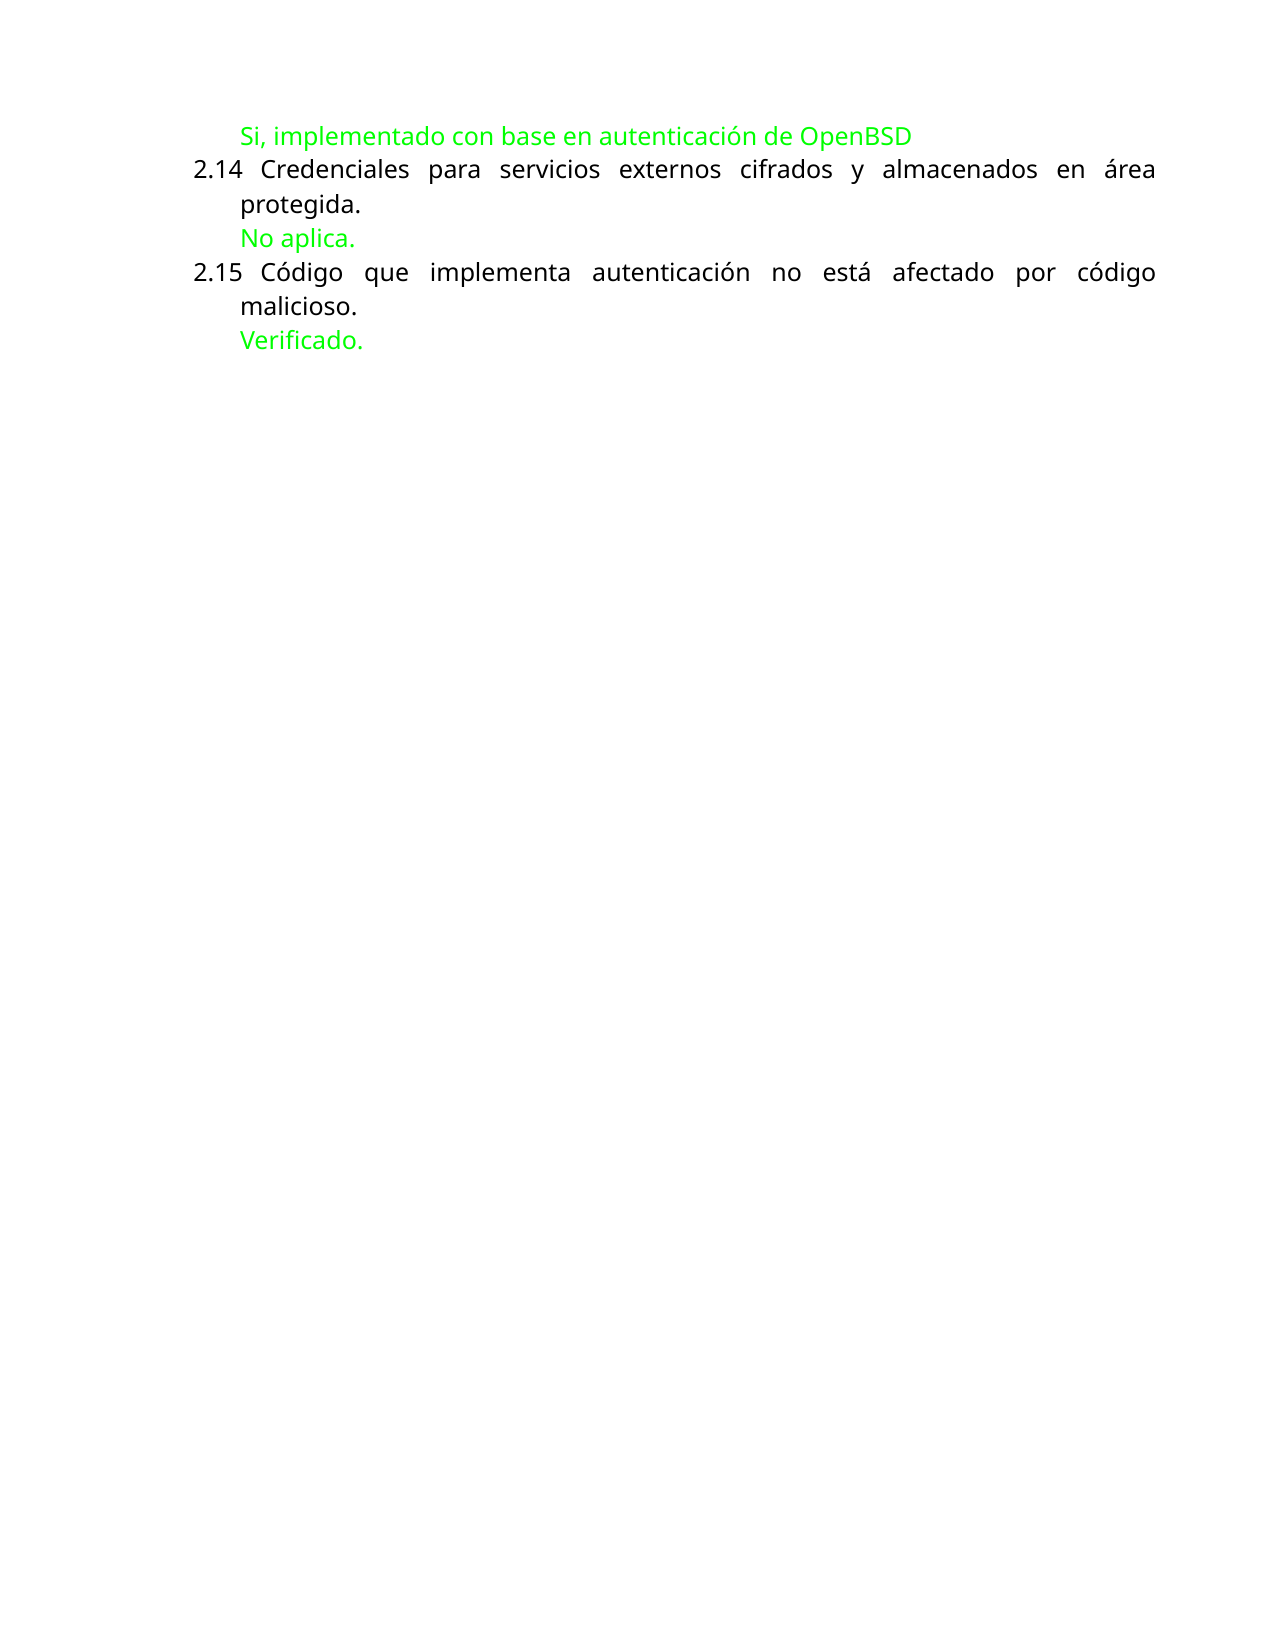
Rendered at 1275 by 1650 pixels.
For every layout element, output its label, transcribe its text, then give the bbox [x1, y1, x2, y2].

list Código que implementa autenticación no está afectado por código malicioso. [193, 254, 1157, 322]
list Credenciales para servicios externos cifrados y almacenados en área protegida. [193, 152, 1157, 220]
list No aplica. [193, 220, 1157, 254]
list Si, implementado con base en autenticación de OpenBSD [193, 118, 1157, 152]
list Verificado. [193, 322, 1157, 357]
